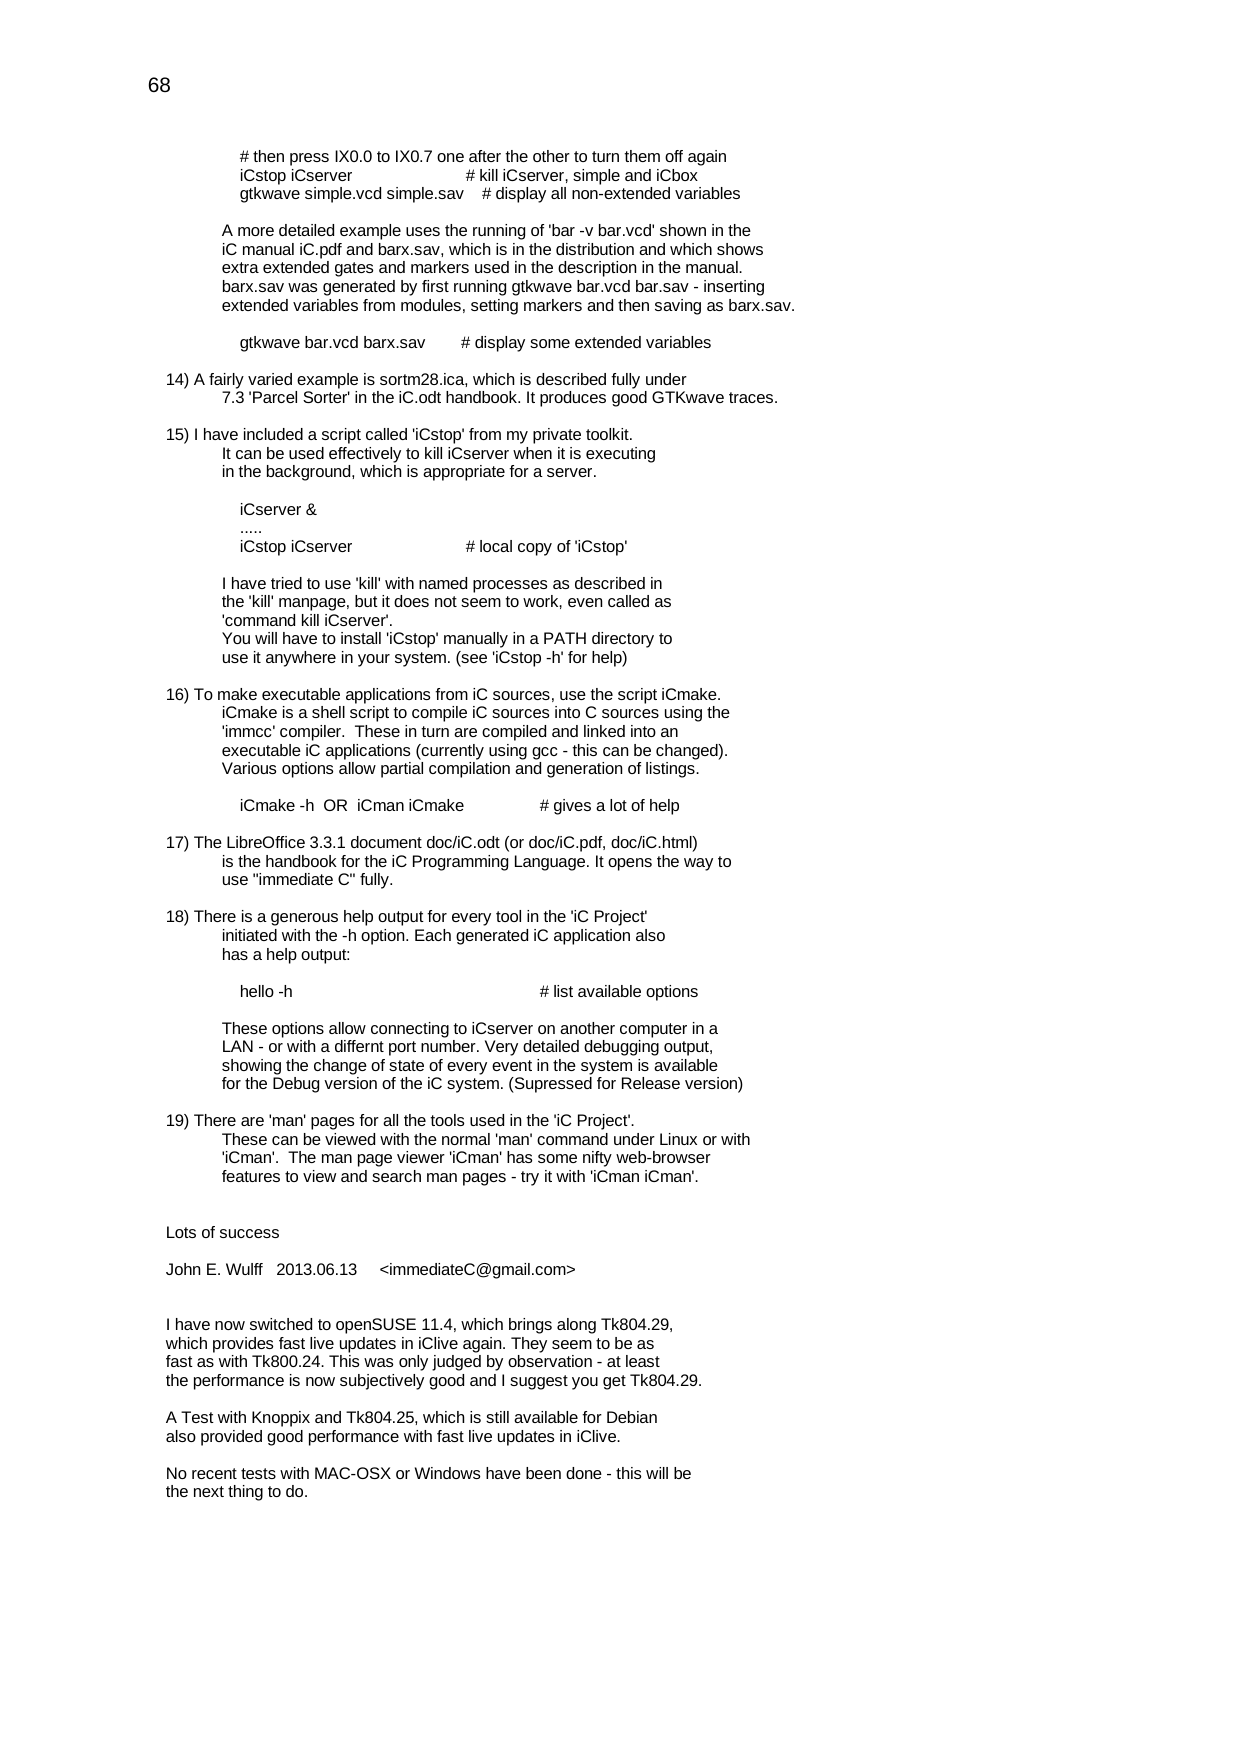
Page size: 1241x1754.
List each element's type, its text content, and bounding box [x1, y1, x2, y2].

text I have tried to use 'kill' with named processes as described in [148, 574, 1092, 593]
text extra extended gates and markers used in the description in the manual. [148, 259, 1092, 277]
text # then press IX0.0 to IX0.7 one after the other to turn them off again [148, 148, 1092, 166]
text hello -h # list available options [148, 982, 1092, 1001]
text 16) To make executable applications from iC sources, use the script iCmake. [148, 685, 1092, 704]
text gtkwave simple.vcd simple.sav # display all non-extended variables [148, 185, 1092, 203]
text in the background, which is appropriate for a server. [148, 463, 1092, 481]
text also provided good performance with fast live updates in iClive. [148, 1427, 1092, 1446]
text A more detailed example uses the running of 'bar -v bar.vcd' shown in the [148, 222, 1092, 240]
text You will have to install 'iCstop' manually in a PATH directory to [148, 630, 1092, 648]
text 19) There are 'man' pages for all the tools used in the 'iC Project'. [148, 1112, 1092, 1130]
text 14) A fairly varied example is sortm28.ica, which is described fully under [148, 370, 1092, 389]
text the next thing to do. [148, 1483, 1092, 1501]
text the performance is now subjectively good and I suggest you get Tk804.29. [148, 1371, 1092, 1390]
text No recent tests with MAC-OSX or Windows have been done - this will be [148, 1464, 1092, 1483]
text has a help output: [148, 945, 1092, 963]
text iC manual iC.pdf and barx.sav, which is in the distribution and which shows [148, 240, 1092, 259]
text 15) I have included a script called 'iCstop' from my private toolkit. [148, 426, 1092, 444]
text ..... [148, 518, 1092, 537]
text for the Debug version of the iC system. (Supressed for Release version) [148, 1075, 1092, 1093]
text 'immcc' compiler. These in turn are compiled and linked into an [148, 722, 1092, 741]
text Lots of success [148, 1223, 1092, 1242]
text These can be viewed with the normal 'man' command under Linux or with [148, 1130, 1092, 1149]
text Various options allow partial compilation and generation of listings. [148, 759, 1092, 778]
text barx.sav was generated by first running gtkwave bar.vcd bar.sav - inserting [148, 277, 1092, 296]
text use "immediate C" fully. [148, 871, 1092, 889]
text showing the change of state of every event in the system is available [148, 1056, 1092, 1075]
text These options allow connecting to iCserver on another computer in a [148, 1019, 1092, 1038]
text iCmake is a shell script to compile iC sources into C sources using the [148, 704, 1092, 722]
text which provides fast live updates in iClive again. They seem to be as [148, 1334, 1092, 1353]
text executable iC applications (currently using gcc - this can be changed). [148, 741, 1092, 759]
text is the handbook for the iC Programming Language. It opens the way to [148, 852, 1092, 871]
text fast as with Tk800.24. This was only judged by observation - at least [148, 1353, 1092, 1371]
text 17) The LibreOffice 3.3.1 document doc/iC.odt (or doc/iC.pdf, doc/iC.html) [148, 834, 1092, 852]
text use it anywhere in your system. (see 'iCstop -h' for help) [148, 648, 1092, 667]
text A Test with Knoppix and Tk804.25, which is still available for Debian [148, 1408, 1092, 1427]
text features to view and search man pages - try it with 'iCman iCman'. [148, 1167, 1092, 1186]
text 'iCman'. The man page viewer 'iCman' has some nifty web-browser [148, 1149, 1092, 1167]
text John E. Wulff 2013.06.13 <immediateC@gmail.com> [148, 1260, 1092, 1279]
text iCstop iCserver # kill iCserver, simple and iCbox [148, 166, 1092, 185]
text initiated with the -h option. Each generated iC application also [148, 926, 1092, 945]
text the 'kill' manpage, but it does not seem to work, even called as [148, 593, 1092, 611]
text extended variables from modules, setting markers and then saving as barx.sav. [148, 296, 1092, 314]
text iCserver & [148, 500, 1092, 518]
text It can be used effectively to kill iCserver when it is executing [148, 444, 1092, 463]
text I have now switched to openSUSE 11.4, which brings along Tk804.29, [148, 1316, 1092, 1334]
text 7.3 'Parcel Sorter' in the iC.odt handbook. It produces good GTKwave traces. [148, 389, 1092, 407]
text 18) There is a generous help output for every tool in the 'iC Project' [148, 908, 1092, 926]
text 'command kill iCserver'. [148, 611, 1092, 630]
text iCmake -h OR iCman iCmake # gives a lot of help [148, 797, 1092, 815]
text iCstop iCserver # local copy of 'iCstop' [148, 537, 1092, 556]
text LAN - or with a differnt port number. Very detailed debugging output, [148, 1038, 1092, 1056]
text gtkwave bar.vcd barx.sav # display some extended variables [148, 333, 1092, 352]
